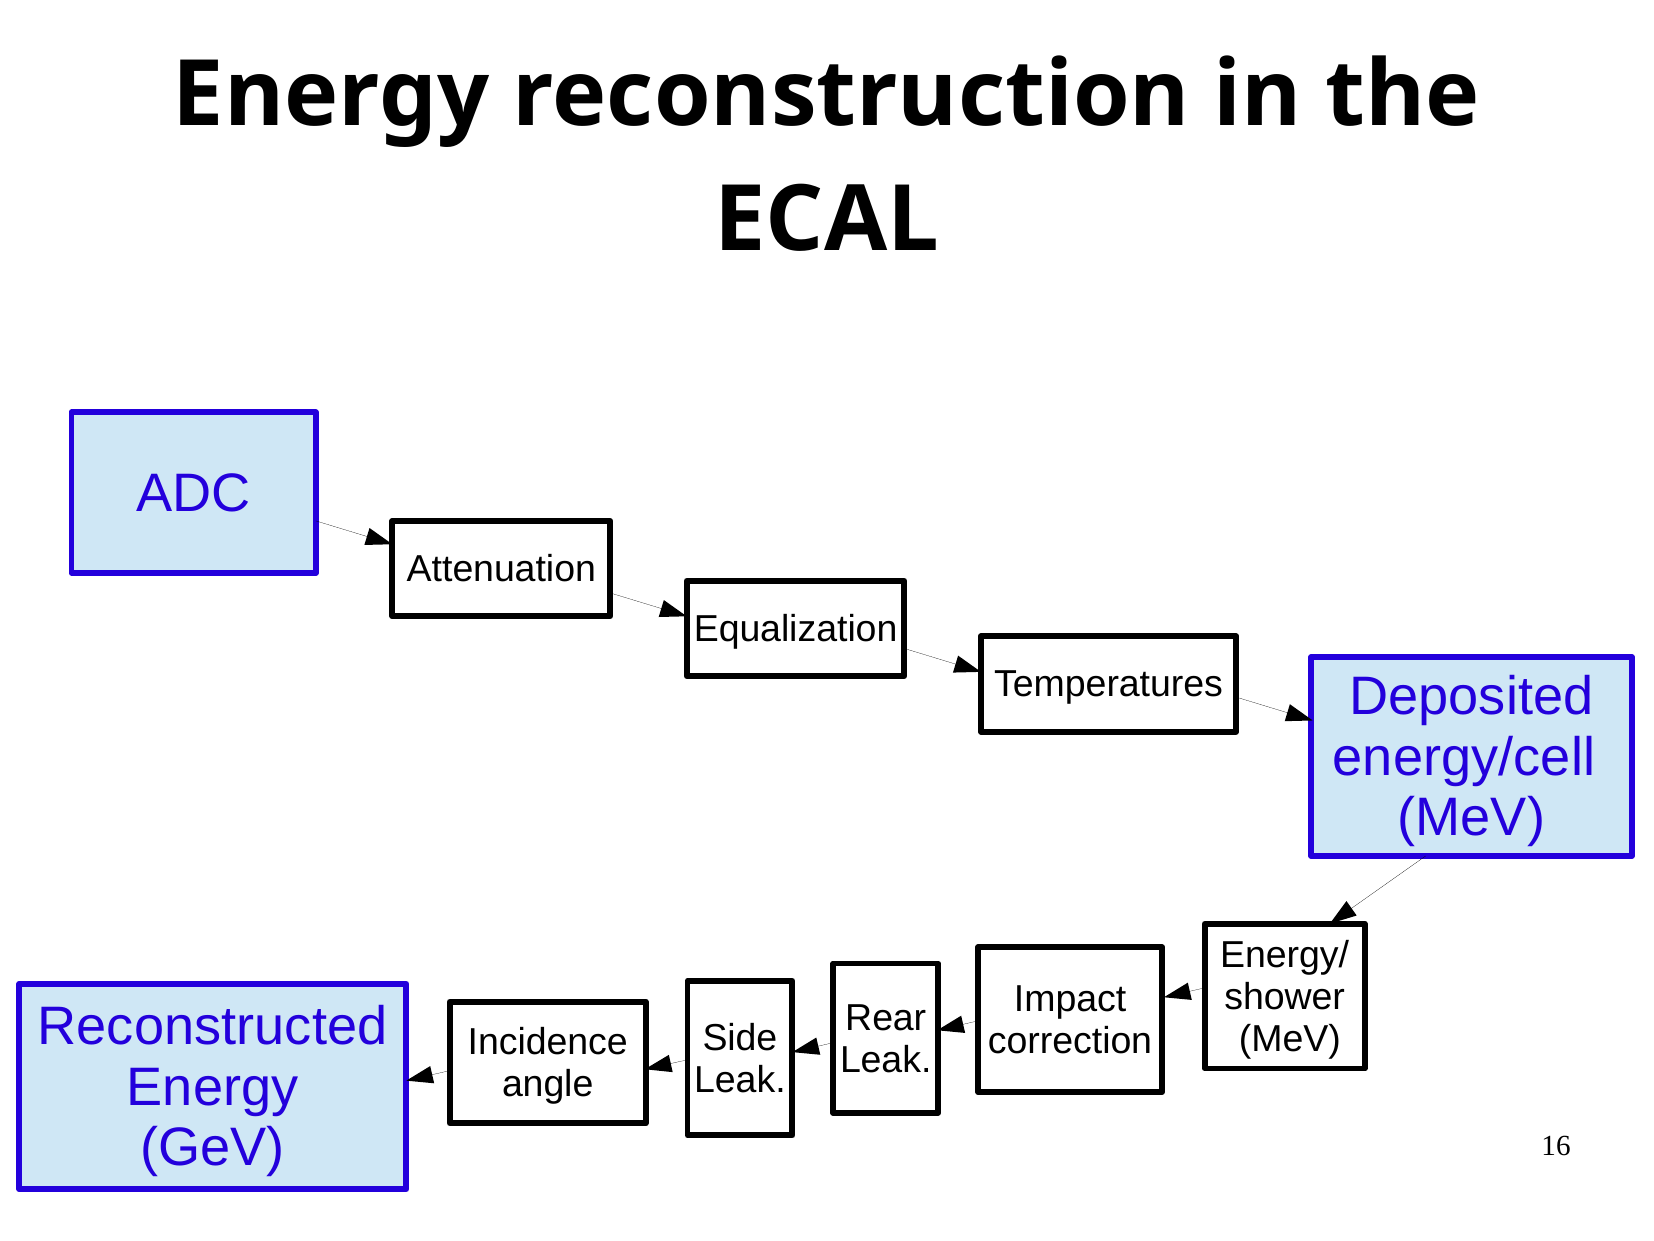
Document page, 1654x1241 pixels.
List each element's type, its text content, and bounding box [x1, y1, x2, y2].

text_box ADC [71, 412, 316, 573]
text_box Temperatures [980, 636, 1237, 732]
text_box Side Leak. [687, 980, 793, 1136]
text_box Incidence angle [449, 1001, 646, 1124]
text_box Reconstructed Energy (GeV) [19, 983, 407, 1190]
text_box Equalization [686, 580, 905, 677]
text_box Impact correction [978, 947, 1163, 1093]
title Energy reconstruction in the ECAL [82, 49, 1571, 257]
text_box Attenuation [392, 520, 611, 617]
text_box Deposited energy/cell (MeV) [1311, 657, 1632, 856]
text_box Energy/ shower (MeV) [1204, 923, 1365, 1069]
text_box Rear Leak. [833, 963, 939, 1113]
